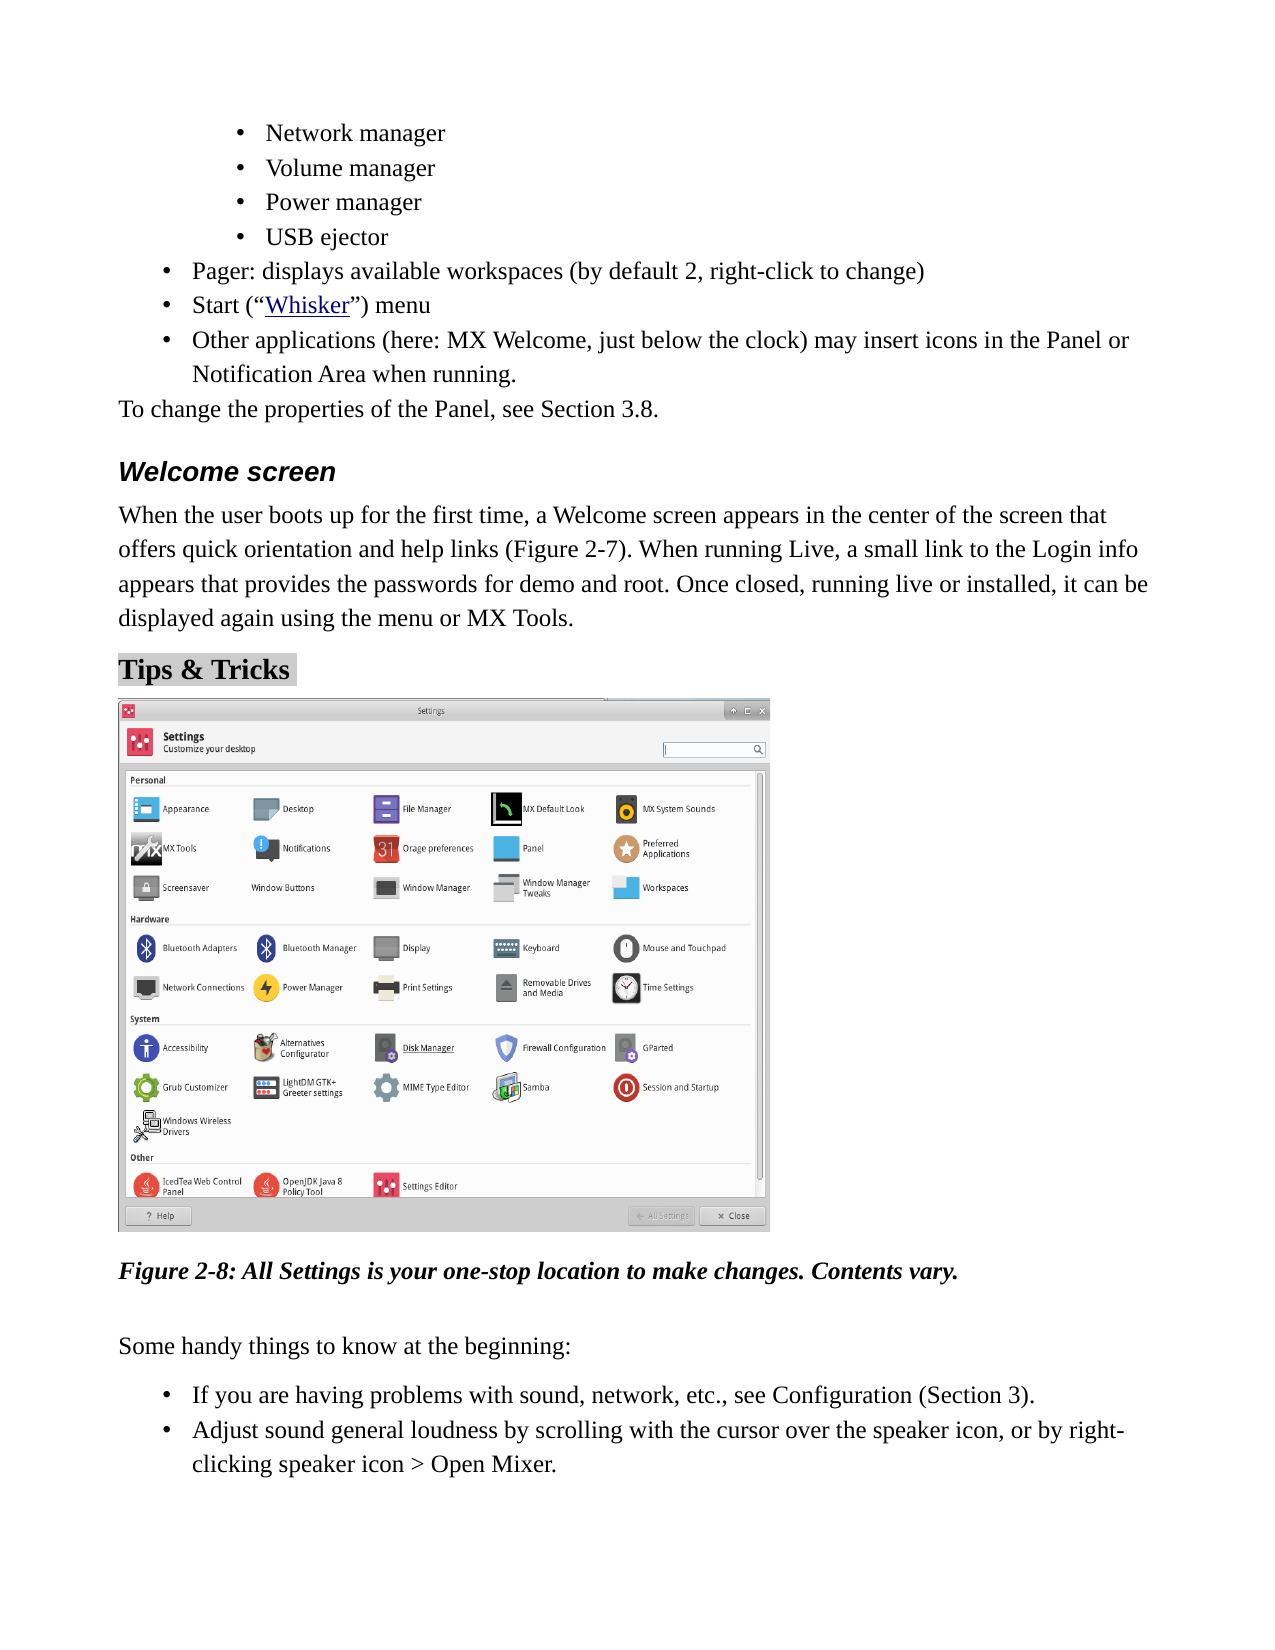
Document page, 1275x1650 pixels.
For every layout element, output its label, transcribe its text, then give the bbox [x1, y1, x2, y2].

list USB ejector [236, 222, 1157, 250]
text To change the properties of the Panel, see Section 3.8. [118, 394, 1157, 423]
subtitle Tips & Tricks [118, 652, 1157, 686]
list Volume manager [236, 153, 1157, 181]
text When the user boots up for the first time, a Welcome screen appears in the center of the screen that offers quick orientation and help links (Figure 2-7). When running Live, a small link to the Login info appears that provides the passwords for demo and root. Once closed, running live or installed, it can be displayed again using the menu or MX Tools. [118, 500, 1157, 632]
text Some handy things to know at the beginning: [118, 1331, 1157, 1360]
list Start (“Whisker”) menu [162, 291, 1157, 319]
picture [118, 698, 771, 1232]
list If you are having problems with sound, network, etc., see Configuration (Section 3). [162, 1381, 1157, 1409]
list Other applications (here: MX Welcome, just below the clock) may insert icons in the Panel or Notification Area when running. [162, 325, 1157, 388]
list Adjust sound general loudness by scrolling with the cursor over the speaker icon, or by right-clicking speaker icon > Open Mixer. [162, 1415, 1157, 1478]
text Figure 2-8: All Settings is your one-stop location to make changes. Contents vary. [118, 1256, 1157, 1284]
list Network manager [236, 118, 1157, 147]
subtitle Welcome screen [118, 456, 1157, 487]
list Power manager [236, 187, 1157, 216]
list Pager: displays available workspaces (by default 2, right-click to change) [162, 256, 1157, 285]
